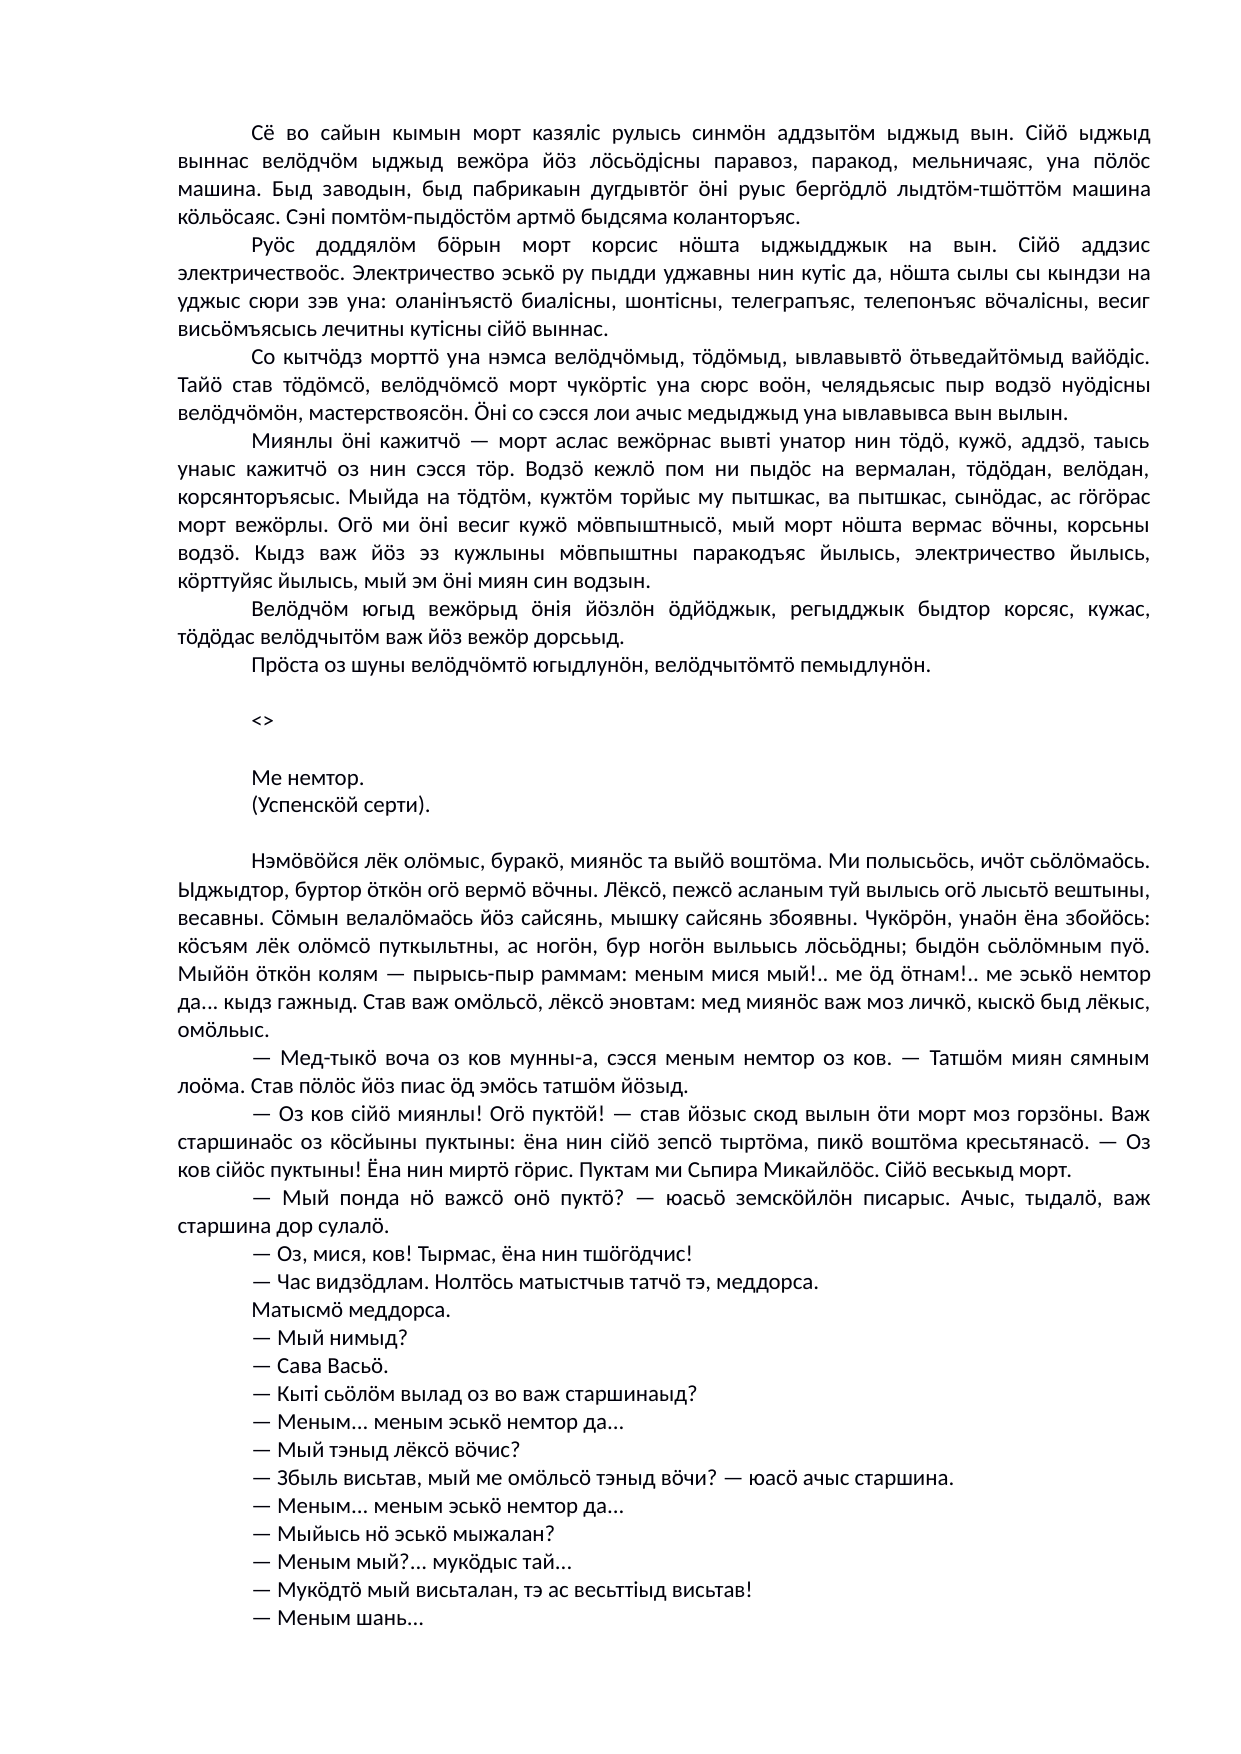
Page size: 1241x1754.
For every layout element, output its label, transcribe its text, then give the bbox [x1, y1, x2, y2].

text Со кытчӧдз морттӧ уна нэмса велӧдчӧмыд, тӧдӧмыд, ывлавывтӧ ӧтьведайтӧмыд вайӧдіс. Тайӧ став тӧдӧмсӧ, велӧдчӧмсӧ морт чукӧртіс уна сюрс воӧн, челядьясыс пыр водзӧ нуӧдісны велӧдчӧмӧн, мастерствоясӧн. Ӧні со сэсся лои ачыс медыджыд уна ывлавывса вын вылын. [177, 342, 1152, 426]
text — Мый понда нӧ важсӧ онӧ пуктӧ? — юасьӧ земскӧйлӧн писарыс. Ачыс, тыдалӧ, важ старшина дор сулалӧ. [177, 1183, 1152, 1239]
text — Оз, мися, ков! Тырмас, ёна нин тшӧгӧдчис! [177, 1239, 1152, 1267]
text — Сава Васьӧ. [177, 1351, 1152, 1379]
text (Успенскӧй серти). [177, 791, 1152, 819]
text — Збыль висьтав, мый ме омӧльсӧ тэныд вӧчи? — юасӧ ачыс старшина. [177, 1463, 1152, 1491]
text Руӧс доддялӧм бӧрын морт корсис нӧшта ыджыдджык на вын. Сійӧ аддзис электричествоӧс. Электричество эськӧ ру пыдди уджавны нин кутіс да, нӧшта сылы сы кындзи на уджыс сюри зэв уна: оланінъястӧ биалісны, шонтісны, телеграпъяс, телепонъяс вӧчалісны, весиг висьӧмъясысь лечитны кутісны сійӧ выннас. [177, 230, 1152, 342]
text — Меным шань... [177, 1603, 1152, 1631]
text Ме немтор. [177, 763, 1152, 791]
text — Мукӧдтӧ мый висьталан, тэ ас весьттіыд висьтав! [177, 1575, 1152, 1603]
text — Меным... меным эськӧ немтор да... [177, 1407, 1152, 1435]
text Нэмӧвӧйся лёк олӧмыс, буракӧ, миянӧс та выйӧ воштӧма. Ми полысьӧсь, ичӧт сьӧлӧмаӧсь. Ыджыдтор, буртор ӧткӧн огӧ вермӧ вӧчны. Лёксӧ, пежсӧ асланым туй вылысь огӧ лысьтӧ вештыны, весавны. Сӧмын велалӧмаӧсь йӧз сайсянь, мышку сайсянь збоявны. Чукӧрӧн, унаӧн ёна збойӧсь: кӧсъям лёк олӧмсӧ путкыльтны, ас ногӧн, бур ногӧн выльысь лӧсьӧдны; быдӧн сьӧлӧмным пуӧ. Мыйӧн ӧткӧн колям — пырысь-пыр раммам: меным мися мый!.. ме ӧд ӧтнам!.. ме эськӧ немтор да... кыдз гажныд. Став важ омӧльсӧ, лёксӧ эновтам: мед миянӧс важ моз личкӧ, кыскӧ быд лёкыс, омӧльыс. [177, 847, 1152, 1043]
text — Меным мый?... мукӧдыс тай... [177, 1547, 1152, 1575]
text <> [177, 707, 1152, 734]
text — Час видзӧдлам. Нолтӧсь матыстчыв татчӧ тэ, меддорса. [177, 1267, 1152, 1295]
text — Мый тэныд лёксӧ вӧчис? [177, 1435, 1152, 1463]
text Сё во сайын кымын морт казяліс рулысь синмӧн аддзытӧм ыджыд вын. Сійӧ ыджыд выннас велӧдчӧм ыджыд вежӧра йӧз лӧсьӧдісны паравоз, паракод, мельничаяс, уна пӧлӧс машина. Быд заводын, быд пабрикаын дугдывтӧг ӧні руыс бергӧдлӧ лыдтӧм-тшӧттӧм машина кӧльӧсаяс. Сэні помтӧм-пыдӧстӧм артмӧ быдсяма коланторъяс. [177, 118, 1152, 230]
text — Мед-тыкӧ воча оз ков мунны-а, сэсся меным немтор оз ков. — Татшӧм миян сямным лоӧма. Став пӧлӧс йӧз пиас ӧд эмӧсь татшӧм йӧзыд. [177, 1043, 1152, 1099]
text — Мыйысь нӧ эськӧ мыжалан? [177, 1519, 1152, 1547]
text Велӧдчӧм югыд вежӧрыд ӧнія йӧзлӧн ӧдйӧджык, регыдджык быдтор корсяс, кужас, тӧдӧдас велӧдчытӧм важ йӧз вежӧр дорсьыд. [177, 594, 1152, 651]
text Матысмӧ меддорса. [177, 1295, 1152, 1323]
text Прӧста оз шуны велӧдчӧмтӧ югыдлунӧн, велӧдчытӧмтӧ пемыдлунӧн. [177, 651, 1152, 678]
text — Меным... меным эськӧ немтор да... [177, 1491, 1152, 1519]
text Миянлы ӧні кажитчӧ — морт аслас вежӧрнас вывті унатор нин тӧдӧ, кужӧ, аддзӧ, таысь унаыс кажитчӧ оз нин сэсся тӧр. Водзӧ кежлӧ пом ни пыдӧс на вермалан, тӧдӧдан, велӧдан, корсянторъясыс. Мыйда на тӧдтӧм, кужтӧм торйыс му пытшкас, ва пытшкас, сынӧдас, ас гӧгӧрас морт вежӧрлы. Огӧ ми ӧні весиг кужӧ мӧвпыштнысӧ, мый морт нӧшта вермас вӧчны, корсьны водзӧ. Кыдз важ йӧз эз кужлыны мӧвпыштны паракодъяс йылысь, электричество йылысь, кӧрттуйяс йылысь, мый эм ӧні миян син водзын. [177, 426, 1152, 594]
text — Оз ков сійӧ миянлы! Огӧ пуктӧй! — став йӧзыс скод вылын ӧти морт моз горзӧны. Важ старшинаӧс оз кӧсйыны пуктыны: ёна нин сійӧ зепсӧ тыртӧма, пикӧ воштӧма кресьтянасӧ. — Оз ков сійӧс пуктыны! Ёна нин миртӧ гӧрис. Пуктам ми Сьпира Микайлӧӧс. Сійӧ веськыд морт. [177, 1099, 1152, 1183]
text — Кыті сьӧлӧм вылад оз во важ старшинаыд? [177, 1379, 1152, 1407]
text — Мый нимыд? [177, 1323, 1152, 1351]
